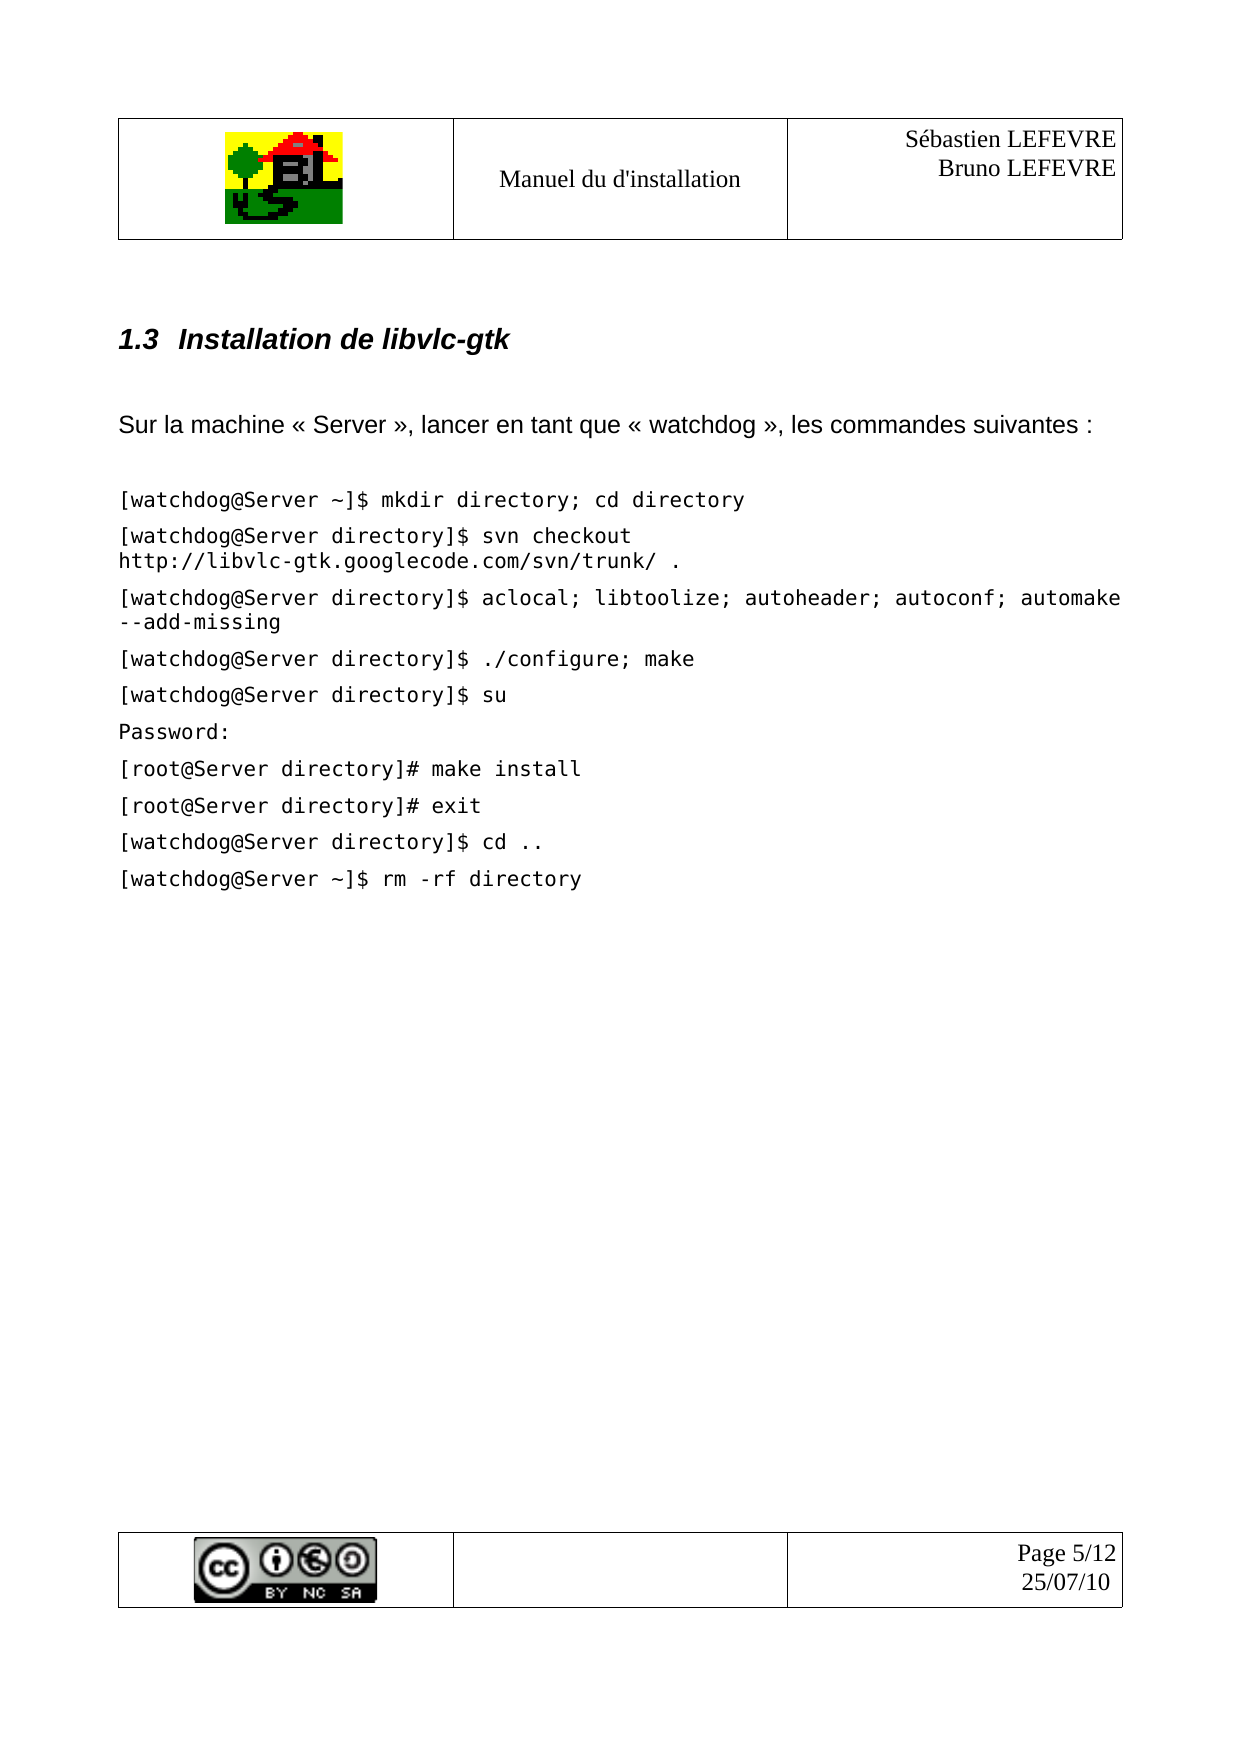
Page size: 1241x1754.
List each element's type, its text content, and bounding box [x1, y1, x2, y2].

text [watchdog@Server ~]$ mkdir directory; cd directory [118, 488, 1122, 512]
text [root@Server directory]# exit [118, 794, 1122, 818]
text Password: [118, 720, 1122, 744]
text [watchdog@Server directory]$ su [118, 683, 1122, 708]
text [root@Server directory]# make install [118, 757, 1122, 781]
text [watchdog@Server directory]$ aclocal; libtoolize; autoheader; autoconf; automake --add-missing [118, 586, 1122, 634]
picture [193, 1537, 378, 1603]
picture [225, 132, 343, 224]
text [watchdog@Server directory]$ svn checkout http://libvlc-gtk.googlecode.com/svn/trunk/ . [118, 524, 1122, 573]
text Sur la machine « Server », lancer en tant que « watchdog », les commandes suivantes : [118, 410, 1122, 438]
text [watchdog@Server directory]$ cd .. [118, 830, 1122, 855]
text [watchdog@Server directory]$ ./configure; make [118, 647, 1122, 671]
text [watchdog@Server ~]$ rm -rf directory [118, 867, 1122, 891]
subtitle Installation de libvlc-gtk [118, 322, 1122, 356]
